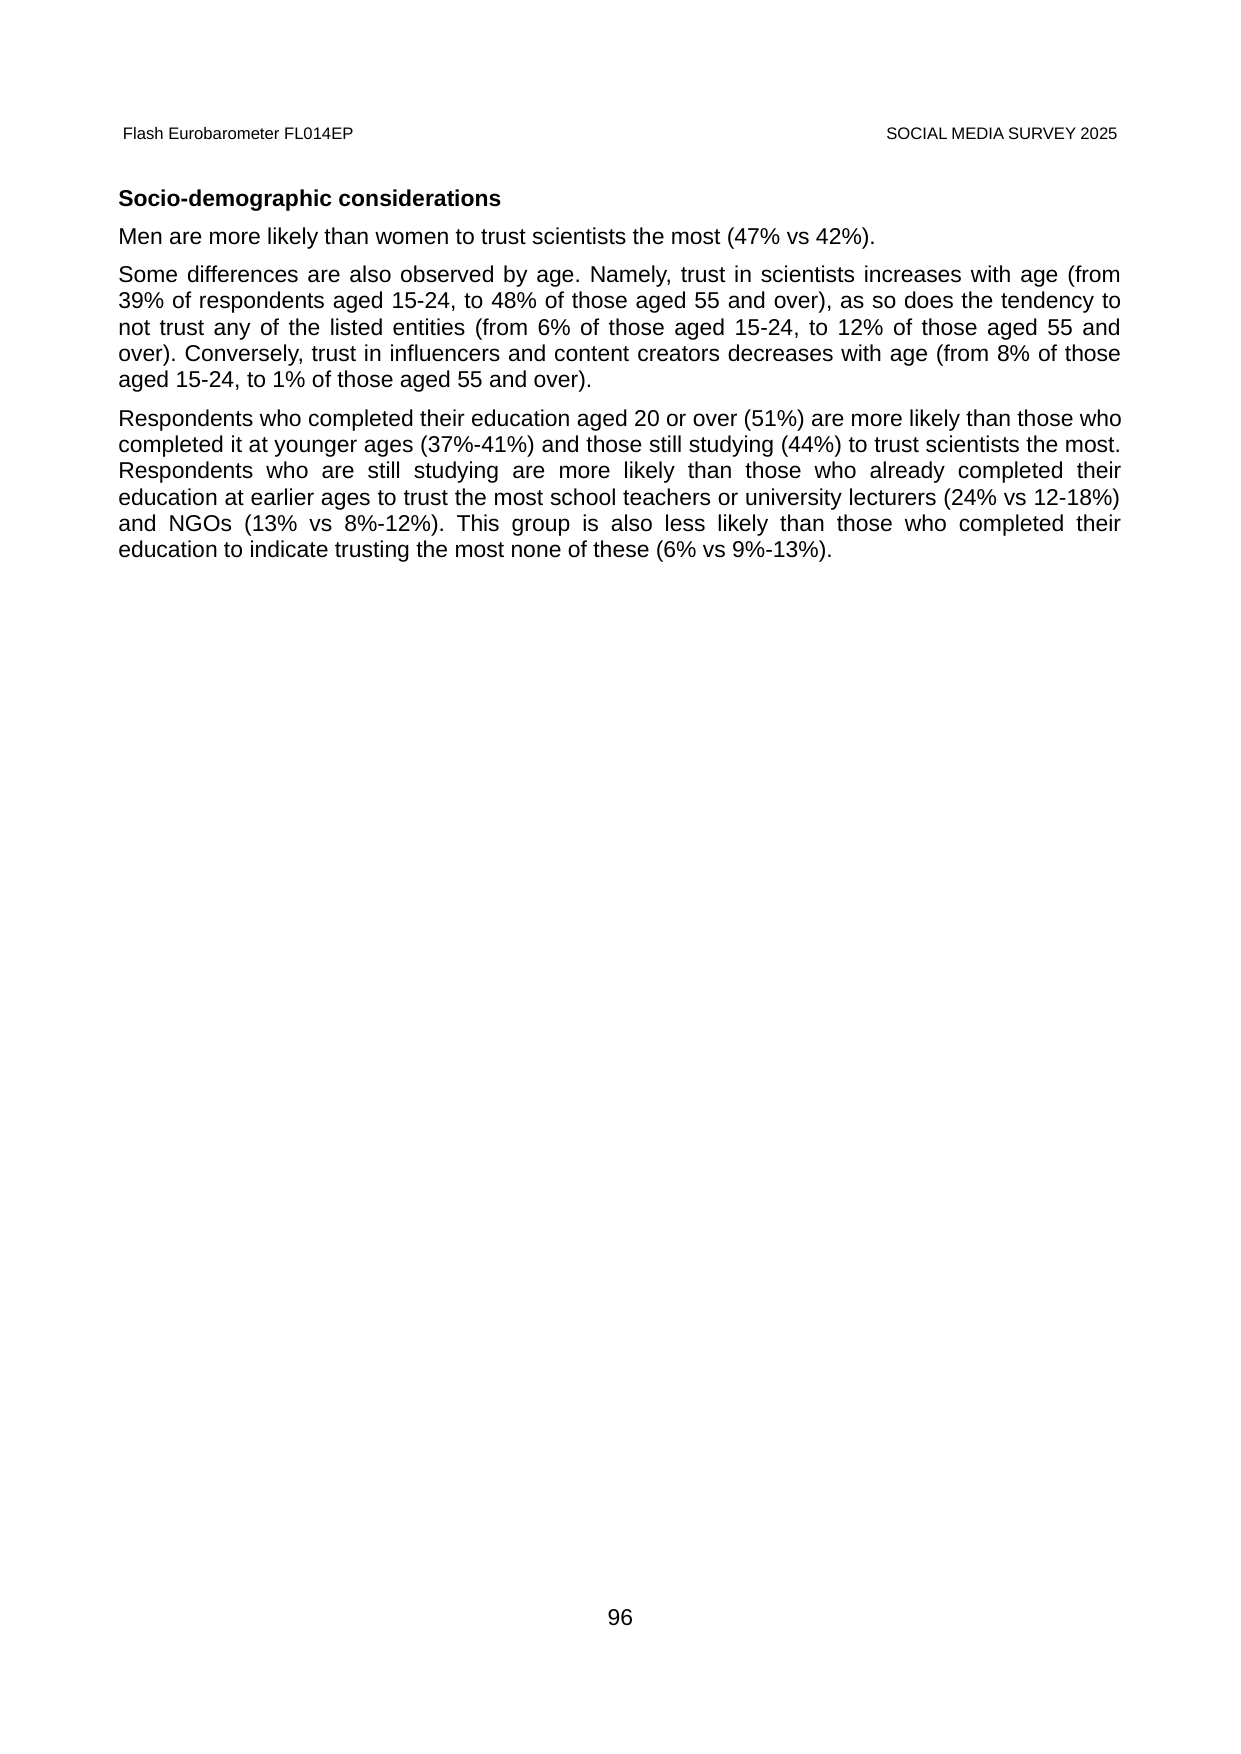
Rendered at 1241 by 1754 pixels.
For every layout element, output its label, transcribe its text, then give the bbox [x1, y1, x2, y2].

text Socio-demographic considerations [118, 184, 1122, 211]
text Some differences are also observed by age. Namely, trust in scientists increases with age (from 39% of respondents aged 15-24, to 48% of those aged 55 and over), as so does the tendency to not trust any of the listed entities (from 6% of those aged 15-24, to 12% of those aged 55 and over). Conversely, trust in influencers and content creators decreases with age (from 8% of those aged 15-24, to 1% of those aged 55 and over). [118, 261, 1122, 393]
text Respondents who completed their education aged 20 or over (51%) are more likely than those who completed it at younger ages (37%-41%) and those still studying (44%) to trust scientists the most. Respondents who are still studying are more likely than those who already completed their education at earlier ages to trust the most school teachers or university lecturers (24% vs 12-18%) and NGOs (13% vs 8%-12%). This group is also less likely than those who completed their education to indicate trusting the most none of these (6% vs 9%-13%). [118, 405, 1122, 563]
text Men are more likely than women to trust scientists the most (47% vs 42%). [118, 223, 1122, 249]
